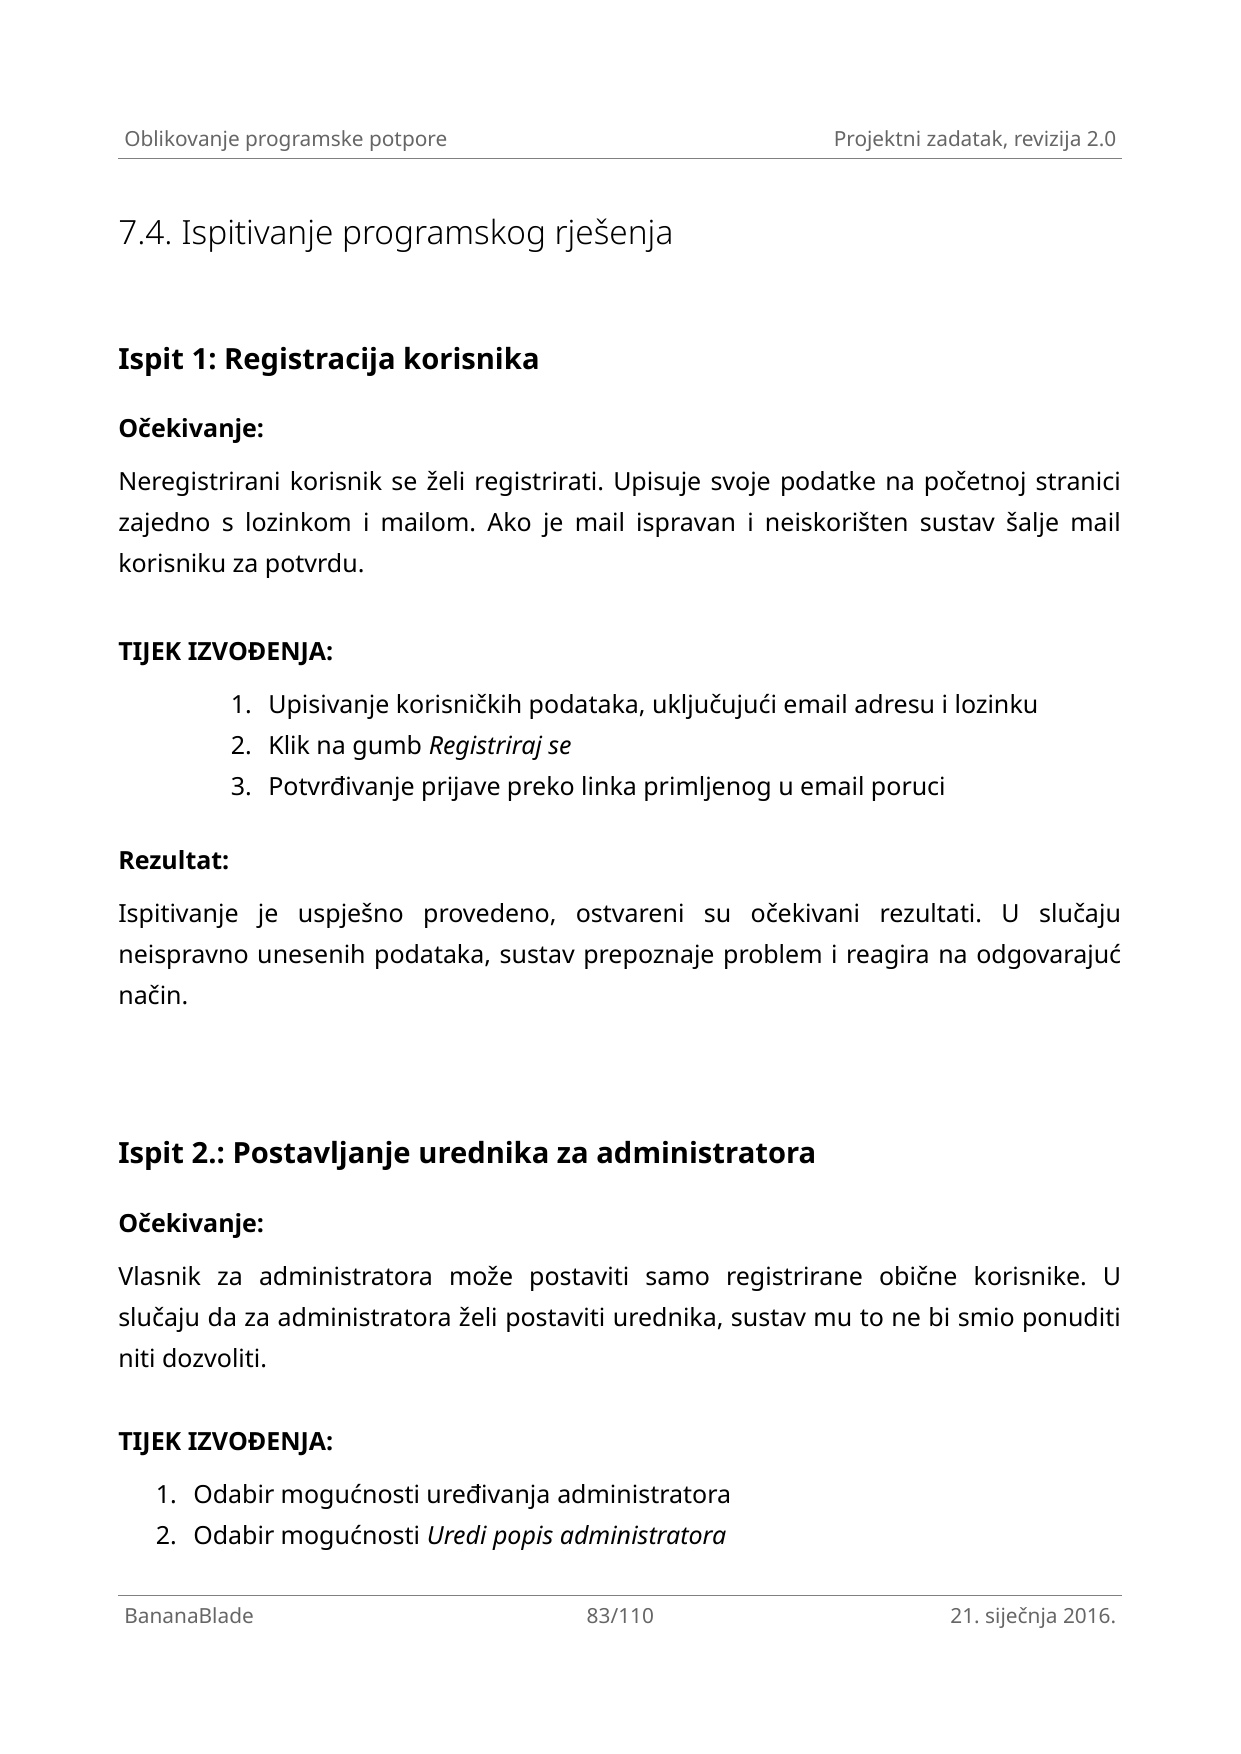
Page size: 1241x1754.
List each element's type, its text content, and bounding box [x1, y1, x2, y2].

list Odabir mogućnosti uređivanja administratora [156, 1477, 1122, 1511]
subtitle 7.4. Ispitivanje programskog rješenja [118, 209, 1122, 254]
list Upisivanje korisničkih podataka, uključujući email adresu i lozinku [231, 687, 1122, 721]
subtitle Očekivanje: [118, 411, 1122, 445]
subtitle Očekivanje: [118, 1205, 1122, 1239]
text Vlasnik za administratora može postaviti samo registrirane obične korisnike. U slučaju da za administratora želi postaviti urednika, sustav mu to ne bi smio ponuditi niti dozvoliti. [118, 1259, 1122, 1374]
list Odabir mogućnosti Uredi popis administratora [156, 1517, 1122, 1551]
list Klik na gumb Registriraj se [231, 728, 1122, 762]
subtitle Ispit 2.: Postavljanje urednika za administratora [118, 1133, 1122, 1172]
subtitle Ispit 1: Registracija korisnika [118, 290, 1122, 378]
subtitle TIJEK IZVOĐENJA: [118, 633, 1122, 667]
subtitle Rezultat: [118, 843, 1122, 877]
text Neregistrirani korisnik se želi registrirati. Upisuje svoje podatke na početnoj stranici zajedno s lozinkom i mailom. Ako je mail ispravan i neiskorišten sustav šalje mail korisniku za potvrdu. [118, 464, 1122, 580]
text Ispitivanje je uspješno provedeno, ostvareni su očekivani rezultati. U slučaju neispravno unesenih podataka, sustav prepoznaje problem i reagira na odgovarajuć način. [118, 896, 1122, 1012]
list Potvrđivanje prijave preko linka primljenog u email poruci [231, 768, 1122, 802]
subtitle TIJEK IZVOĐENJA: [118, 1423, 1122, 1457]
